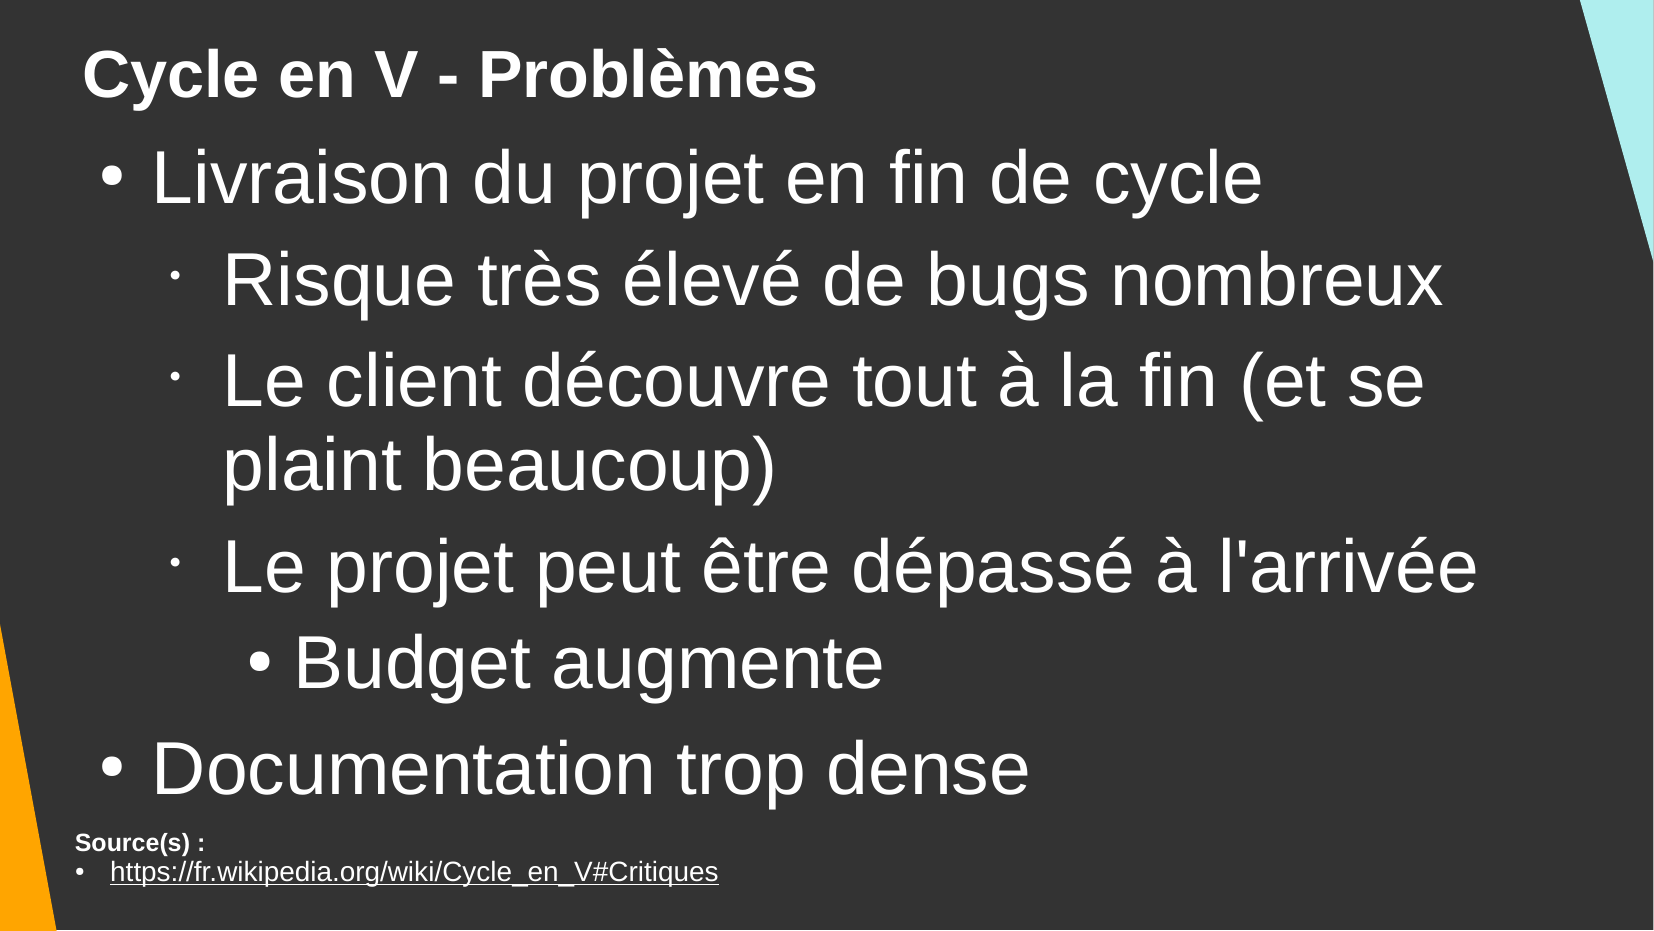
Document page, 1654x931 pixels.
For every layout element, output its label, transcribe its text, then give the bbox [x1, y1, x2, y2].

title Cycle en V - Problèmes [82, 37, 1571, 122]
text_box Source(s) : https://fr.wikipedia.org/wiki/Cycle_en_V#Critiques [60, 821, 1546, 921]
text_box [0, 624, 57, 931]
text_box [1579, 0, 1654, 265]
list Livraison du projet en fin de cycle Risque très élevé de bugs nombreux Le client découvre tout à la fin (et se plaint beaucoup) Le projet peut être dépassé à l'arrivée Budget augmente Documentation trop dense [80, 135, 1620, 822]
